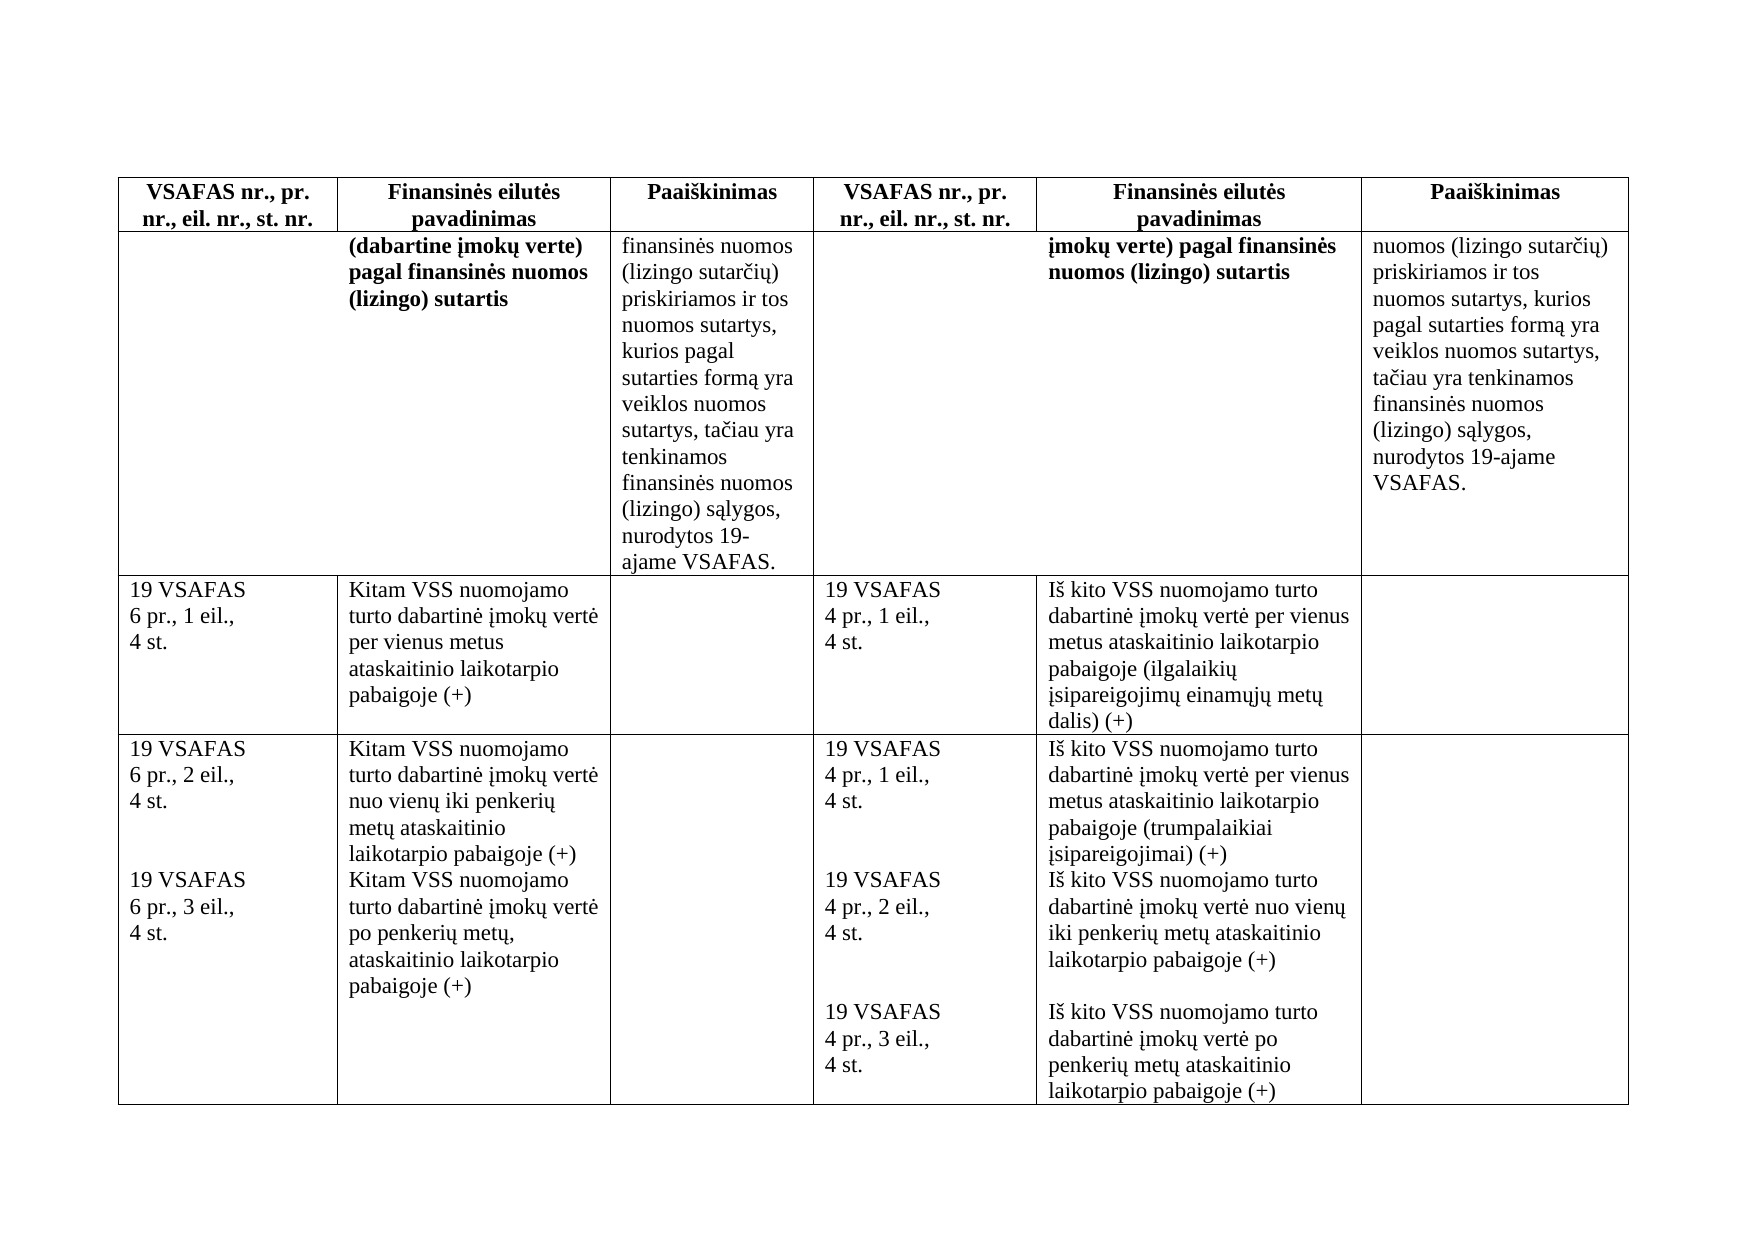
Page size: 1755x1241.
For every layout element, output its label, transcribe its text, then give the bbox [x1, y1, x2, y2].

table_header VSAFAS nr., pr. nr., eil. nr., st. nr. [119, 178, 337, 231]
table_cell Iš kito VSS nuomojamo turto dabartinė įmokų vertė nuo vienų iki penkerių metų ataskaitinio laikotarpio pabaigoje (+) [1037, 867, 1361, 998]
table_header Paaiškinimas [611, 178, 813, 231]
table_cell [814, 232, 1037, 574]
table_cell 19 VSAFAS 4 pr., 2 eil., 4 st. [814, 867, 1036, 998]
table_cell Kitam VSS nuomojamo turto dabartinė įmokų vertė per vienus metus ataskaitinio laikotarpio pabaigoje (+) [338, 576, 610, 734]
table_cell 19 VSAFAS 6 pr., 2 eil., 4 st. [119, 735, 337, 867]
table_cell 19 VSAFAS 4 pr., 1 eil., 4 st. [814, 576, 1036, 734]
table_header VSAFAS nr., pr. nr., eil. nr., st. nr. [814, 178, 1036, 231]
table_cell [611, 998, 813, 1104]
table_cell 19 VSAFAS 4 pr., 1 eil., 4 st. [814, 735, 1036, 867]
table_cell [1362, 998, 1628, 1104]
table_cell įmokų verte) pagal finansinės nuomos (lizingo) sutartis [1037, 232, 1361, 574]
table_cell 19 VSAFAS 6 pr., 1 eil., 4 st. [119, 576, 337, 734]
table_header Paaiškinimas [1362, 178, 1628, 231]
table_cell [611, 735, 813, 867]
table_cell Kitam VSS nuomojamo turto dabartinė įmokų vertė nuo vienų iki penkerių metų ataskaitinio laikotarpio pabaigoje (+) [338, 735, 610, 867]
table_cell Iš kito VSS nuomojamo turto dabartinė įmokų vertė per vienus metus ataskaitinio laikotarpio pabaigoje (trumpalaikiai įsipareigojimai) (+) [1037, 735, 1361, 867]
table_cell Iš kito VSS nuomojamo turto dabartinė įmokų vertė po penkerių metų ataskaitinio laikotarpio pabaigoje (+) [1037, 998, 1361, 1104]
table_cell Kitam VSS nuomojamo turto dabartinė įmokų vertė po penkerių metų, ataskaitinio laikotarpio pabaigoje (+) [338, 867, 610, 998]
table_cell [119, 998, 337, 1104]
table_cell [1362, 735, 1628, 867]
table_cell [1362, 576, 1628, 734]
table_cell [611, 576, 813, 734]
table_cell 19 VSAFAS 4 pr., 3 eil., 4 st. [814, 998, 1036, 1104]
table_cell [338, 998, 610, 1104]
table_cell [1362, 867, 1628, 998]
table_cell Iš kito VSS nuomojamo turto dabartinė įmokų vertė per vienus metus ataskaitinio laikotarpio pabaigoje (ilgalaikių įsipareigojimų einamųjų metų dalis) (+) [1037, 576, 1361, 734]
table_cell [119, 232, 337, 574]
table_cell (dabartine įmokų verte) pagal finansinės nuomos (lizingo) sutartis [337, 232, 610, 574]
table_header Finansinės eilutės pavadinimas [338, 178, 610, 231]
table_cell [611, 867, 813, 998]
table_cell 19 VSAFAS 6 pr., 3 eil., 4 st. [119, 867, 337, 998]
table_cell finansinės nuomos (lizingo sutarčių) priskiriamos ir tos nuomos sutartys, kurios pagal sutarties formą yra veiklos nuomos sutartys, tačiau yra tenkinamos finansinės nuomos (lizingo) sąlygos, nurodytos 19-ajame VSAFAS. [611, 232, 813, 574]
table_header Finansinės eilutės pavadinimas [1037, 178, 1361, 231]
table_cell nuomos (lizingo sutarčių) priskiriamos ir tos nuomos sutartys, kurios pagal sutarties formą yra veiklos nuomos sutartys, tačiau yra tenkinamos finansinės nuomos (lizingo) sąlygos, nurodytos 19-ajame VSAFAS. [1362, 232, 1628, 574]
